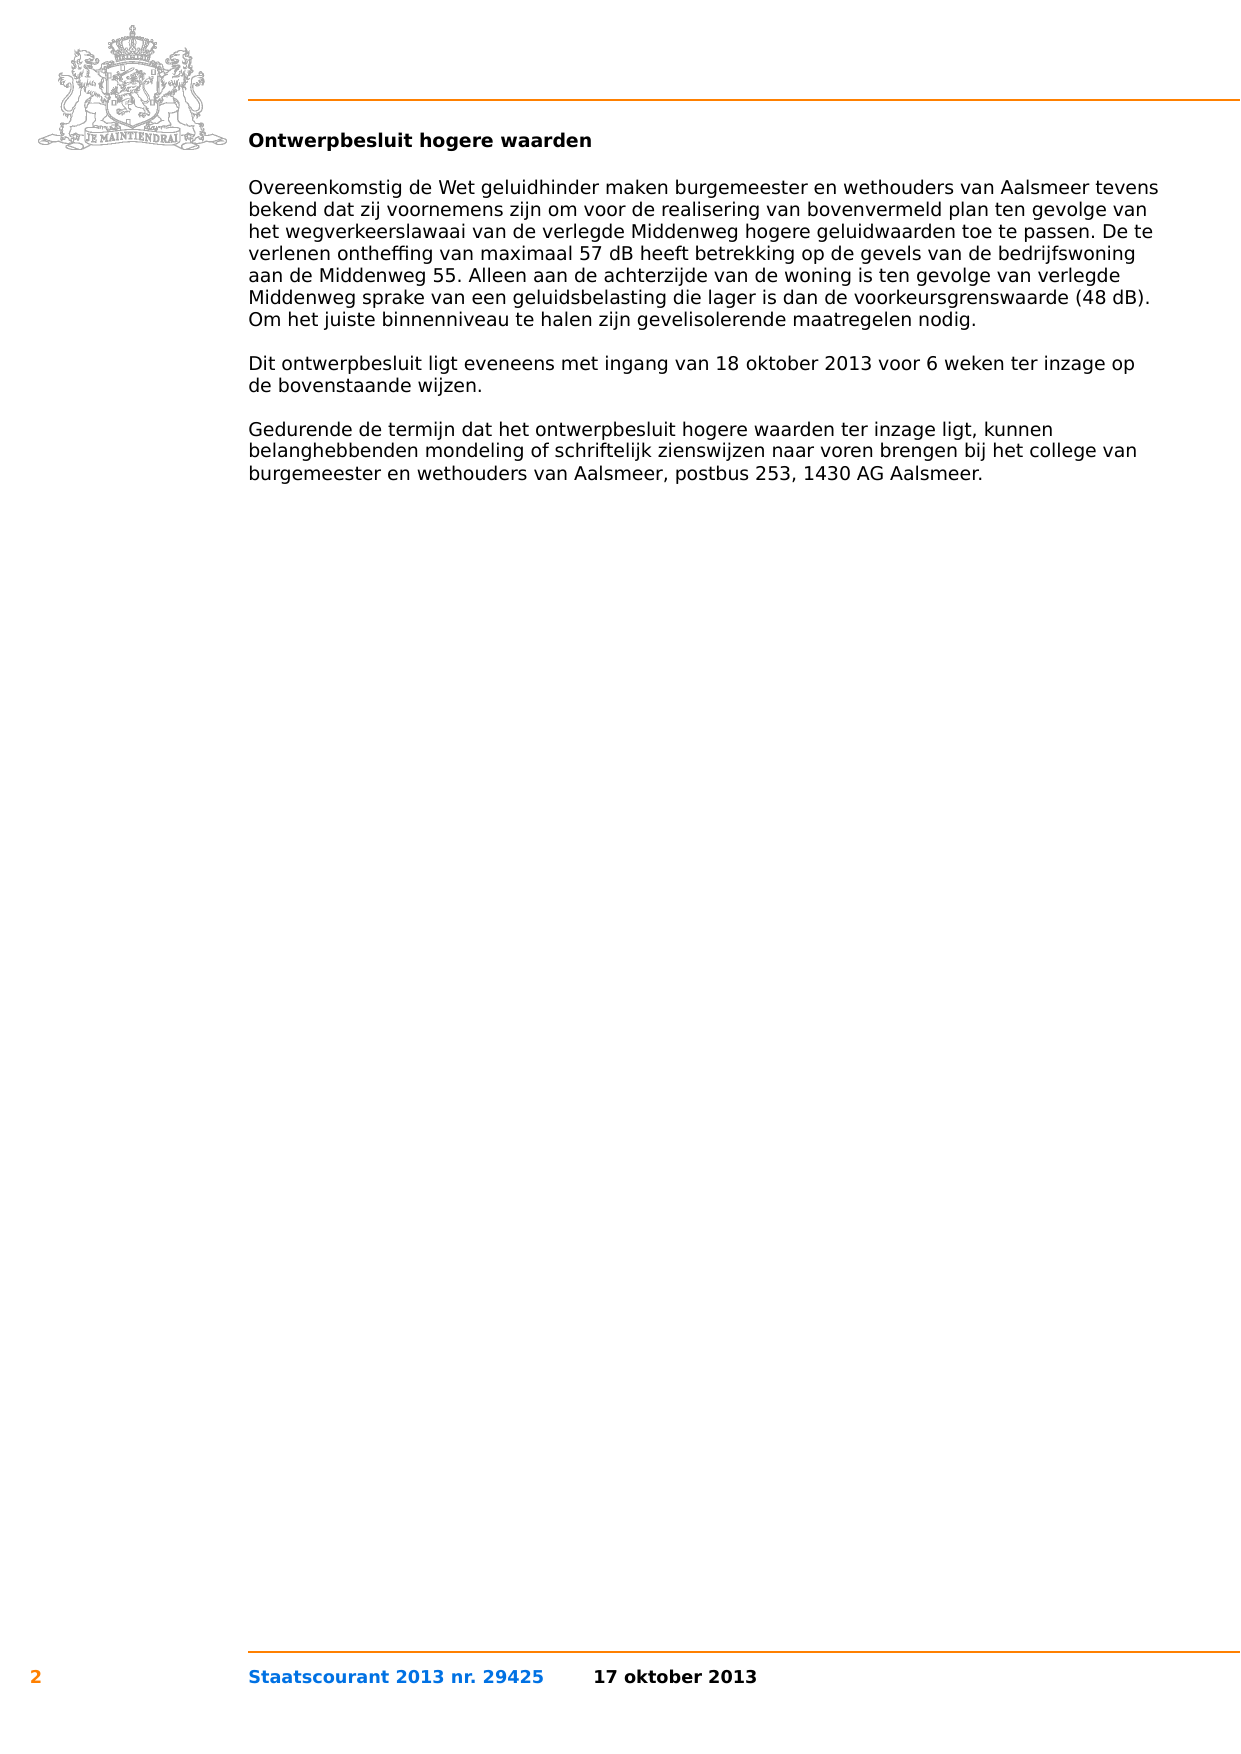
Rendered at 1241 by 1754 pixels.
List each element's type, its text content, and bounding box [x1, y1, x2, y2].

text Dit ontwerpbesluit ligt eveneens met ingang van 18 oktober 2013 voor 6 weken ter inzage op de bovenstaande wijzen. [248, 353, 1163, 397]
text Gedurende de termijn dat het ontwerpbesluit hogere waarden ter inzage ligt, kunnen belanghebbenden mondeling of schriftelijk zienswijzen naar voren brengen bij het college van burgemeester en wethouders van Aalsmeer, postbus 253, 1430 AG Aalsmeer. [248, 418, 1163, 484]
picture [38, 25, 227, 150]
subtitle Ontwerpbesluit hogere waarden [248, 130, 1163, 152]
text Overeenkomstig de Wet geluidhinder maken burgemeester en wethouders van Aalsmeer tevens bekend dat zij voornemens zijn om voor de realisering van bovenvermeld plan ten gevolge van het wegverkeerslawaai van de verlegde Middenweg hogere geluidwaarden toe te passen. De te verlenen ontheffing van maximaal 57 dB heeft betrekking op de gevels van de bedrijfswoning aan de Middenweg 55. Alleen aan de achterzijde van de woning is ten gevolge van verlegde Middenweg sprake van een geluidsbelasting die lager is dan de voorkeursgrenswaarde (48 dB). Om het juiste binnenniveau te halen zijn gevelisolerende maatregelen nodig. [248, 177, 1163, 331]
